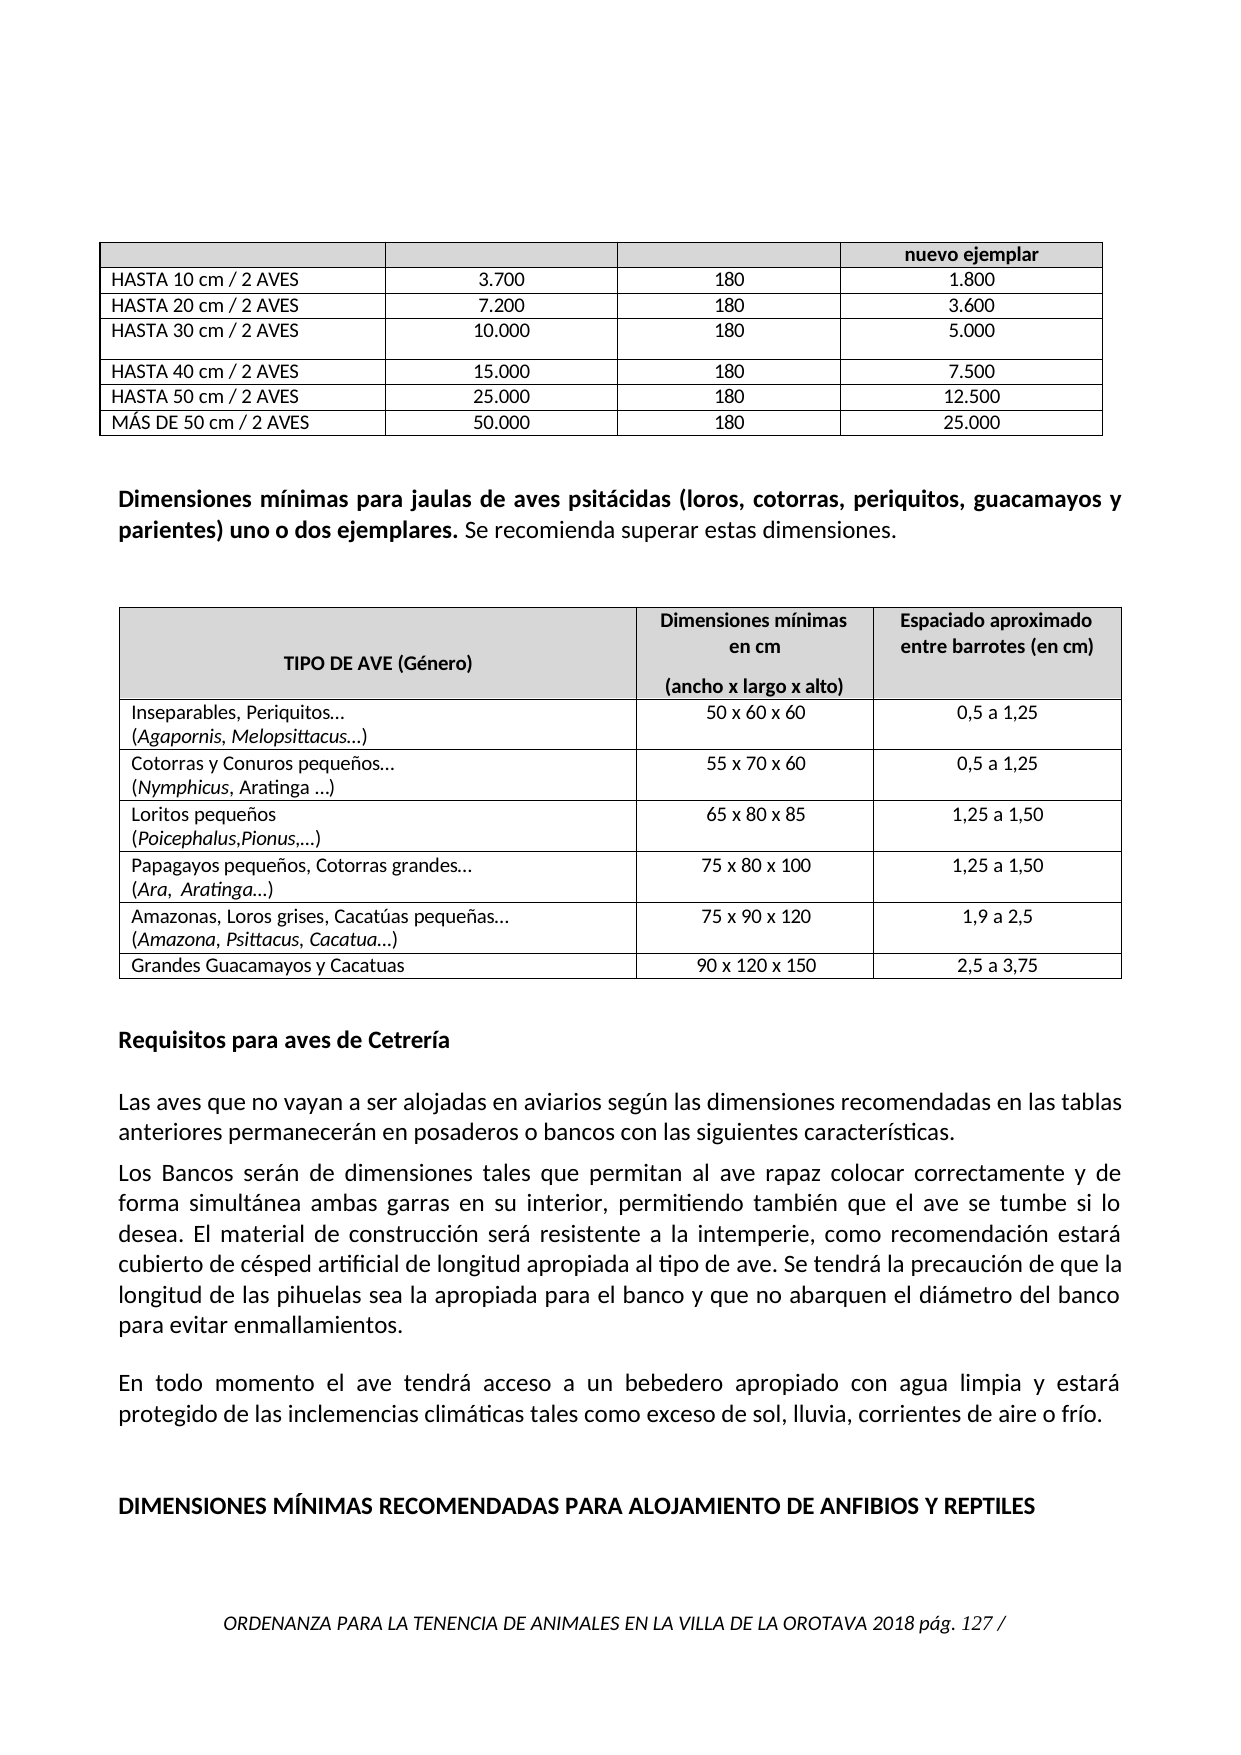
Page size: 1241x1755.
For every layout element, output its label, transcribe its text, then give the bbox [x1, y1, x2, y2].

table_cell Amazonas, Loros grises, Cacatúas pequeñas… (Amazona, Psittacus, Cacatua…) [120, 903, 636, 953]
table_cell 1,25 a 1,50 [874, 801, 1121, 851]
table_cell Loritos pequeños (Poicephalus,Pionus,…) [120, 801, 636, 851]
table_header nuevo ejemplar [841, 243, 1102, 267]
text Dimensiones mínimas para jaulas de aves psitácidas (loros, cotorras, periquitos, guacamayos y parientes) uno o dos ejemplares. Se recomienda superar estas dimensiones. [118, 483, 1123, 544]
table_cell 10.000 [386, 319, 617, 359]
table_header [618, 243, 840, 267]
table_cell Inseparables, Periquitos… (Agapornis, Melopsittacus…) [120, 700, 636, 749]
table_cell Grandes Guacamayos y Cacatuas [120, 954, 636, 978]
table_cell 75 x 90 x 120 [637, 903, 873, 953]
table_cell 3.600 [841, 294, 1102, 318]
table_cell Papagayos pequeños, Cotorras grandes… (Ara, Aratinga…) [120, 852, 636, 902]
subtitle DIMENSIONES MÍNIMAS RECOMENDADAS PARA ALOJAMIENTO DE ANFIBIOS Y REPTILES [118, 1490, 1149, 1521]
table_cell 15.000 [386, 360, 617, 384]
text En todo momento el ave tendrá acceso a un bebedero apropiado con agua limpia y estará protegido de las inclemencias climáticas tales como exceso de sol, lluvia, corrientes de aire o frío. [118, 1367, 1122, 1428]
table_cell 180 [618, 385, 840, 409]
table_cell 1.800 [841, 268, 1102, 292]
table_header Espaciado aproximado entre barrotes (en cm) [874, 608, 1121, 698]
table_header Dimensiones mínimas en cm (ancho x largo x alto) [637, 608, 873, 698]
table_cell 25.000 [841, 411, 1102, 435]
table_cell MÁS DE 50 cm / 2 AVES [101, 411, 385, 435]
table_header [101, 243, 385, 267]
table_cell 0,5 a 1,25 [874, 700, 1121, 749]
table_cell 65 x 80 x 85 [637, 801, 873, 851]
table_cell HASTA 20 cm / 2 AVES [101, 294, 385, 318]
table_cell 5.000 [841, 319, 1102, 359]
table_cell 1,25 a 1,50 [874, 852, 1121, 902]
table_cell 3.700 [386, 268, 617, 292]
table_cell 12.500 [841, 385, 1102, 409]
table_cell HASTA 30 cm / 2 AVES [101, 319, 385, 359]
table_cell HASTA 50 cm / 2 AVES [101, 385, 385, 409]
table_cell 75 x 80 x 100 [637, 852, 873, 902]
table_cell 55 x 70 x 60 [637, 750, 873, 800]
table_cell HASTA 40 cm / 2 AVES [101, 360, 385, 384]
table_cell 90 x 120 x 150 [637, 954, 873, 978]
table_cell HASTA 10 cm / 2 AVES [101, 268, 385, 292]
text Las aves que no vayan a ser alojadas en aviarios según las dimensiones recomendadas en las tablas anteriores permanecerán en posaderos o bancos con las siguientes características. [118, 1086, 1123, 1147]
table_cell 25.000 [386, 385, 617, 409]
table_cell 180 [618, 360, 840, 384]
text Los Bancos serán de dimensiones tales que permitan al ave rapaz colocar correctamente y de forma simultánea ambas garras en su interior, permitiendo también que el ave se tumbe si lo desea. El material de construcción será resistente a la intemperie, como recomendación estará cubierto de césped artificial de longitud apropiada al tipo de ave. Se tendrá la precaución de que la longitud de las pihuelas sea la apropiada para el banco y que no abarquen el diámetro del banco para evitar enmallamientos. [118, 1157, 1123, 1340]
table_cell 7.500 [841, 360, 1102, 384]
table_cell 180 [618, 294, 840, 318]
table_cell 180 [618, 319, 840, 359]
table_cell 2,5 a 3,75 [874, 954, 1121, 978]
table_cell 180 [618, 268, 840, 292]
table_cell 50.000 [386, 411, 617, 435]
table_header TIPO DE AVE (Género) [120, 608, 636, 698]
table_cell 7.200 [386, 294, 617, 318]
table_cell 0,5 a 1,25 [874, 750, 1121, 800]
table_cell 1,9 a 2,5 [874, 903, 1121, 953]
table_cell Cotorras y Conuros pequeños… (Nymphicus, Aratinga …) [120, 750, 636, 800]
table_cell 50 x 60 x 60 [637, 700, 873, 749]
table_cell 180 [618, 411, 840, 435]
table_header [386, 243, 617, 267]
subtitle Requisitos para aves de Cetrería [118, 1025, 1149, 1055]
